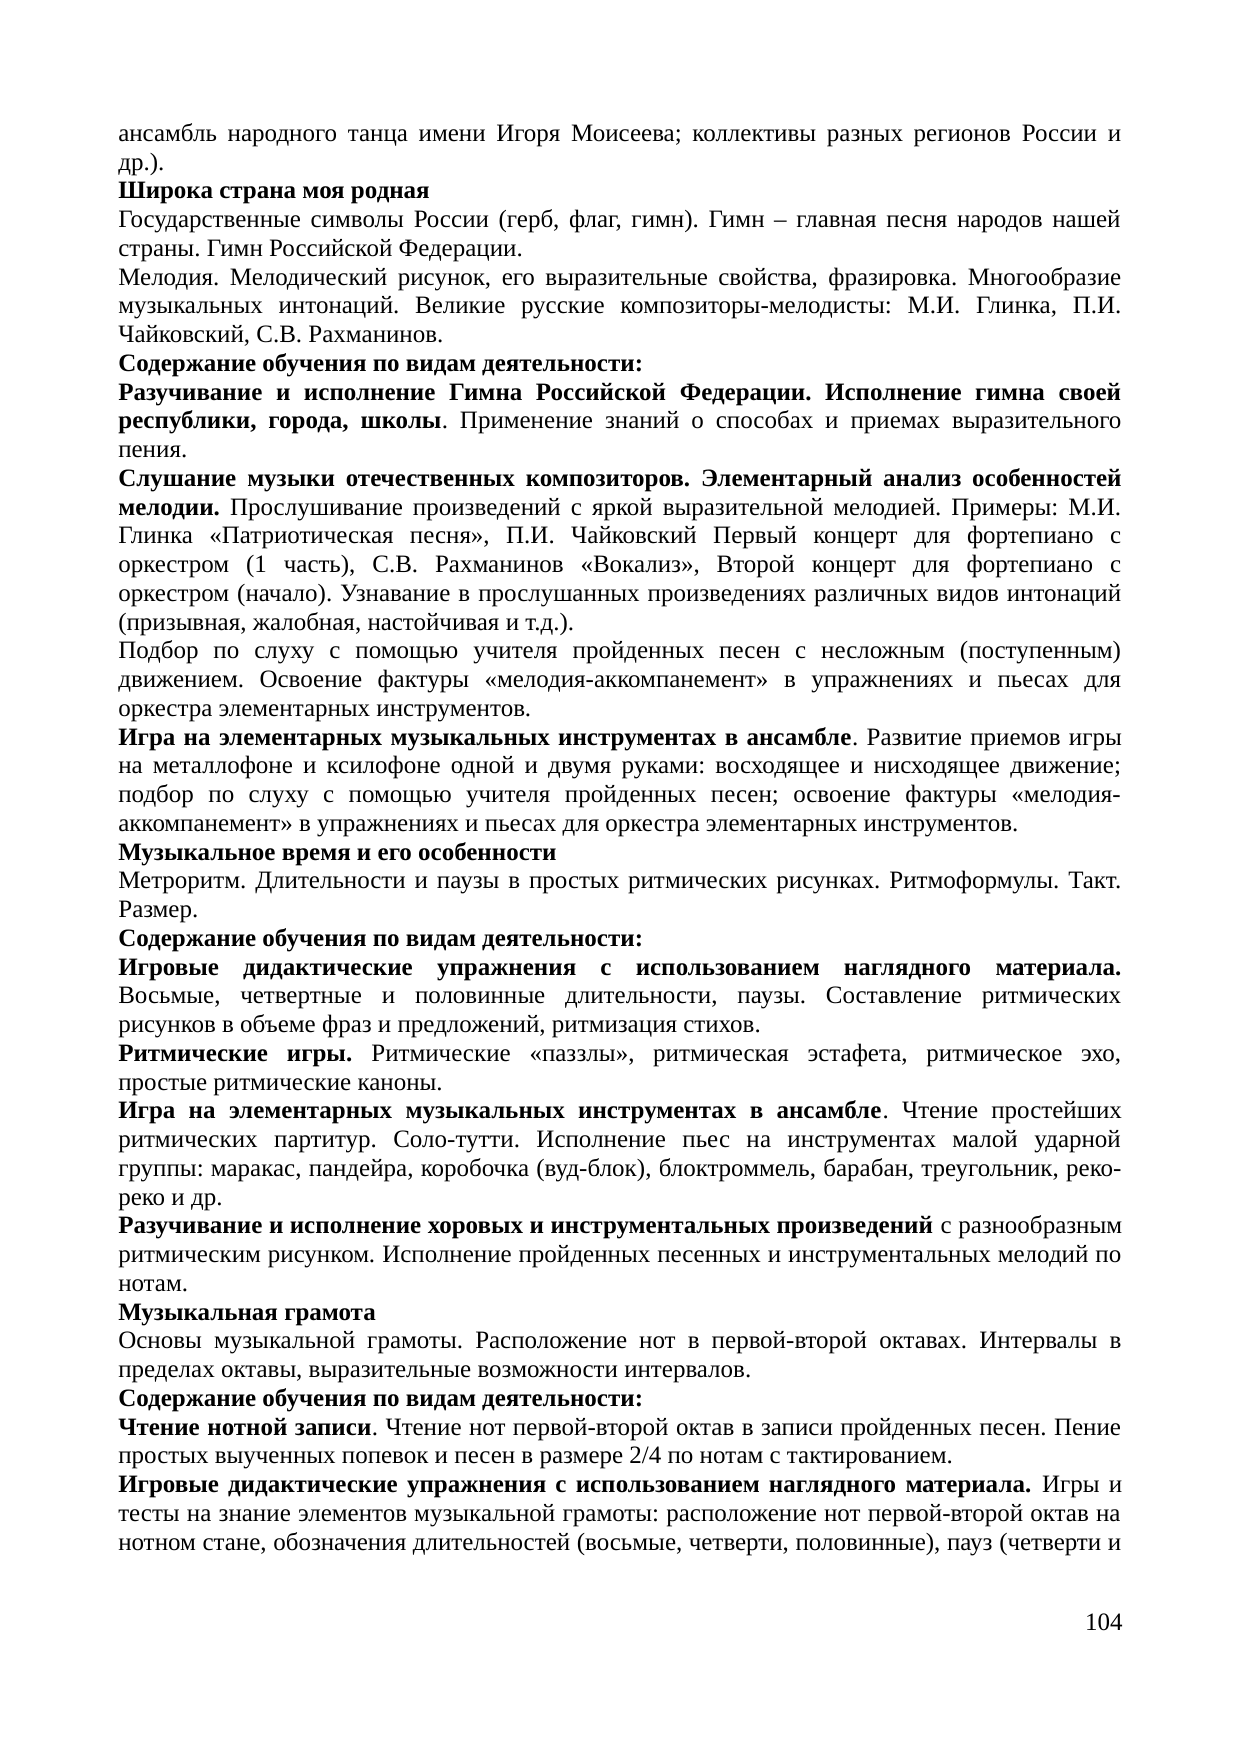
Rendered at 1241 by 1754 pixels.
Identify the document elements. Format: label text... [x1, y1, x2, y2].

text ансамбль народного танца имени Игоря Моисеева; коллективы разных регионов России и др.). [118, 118, 1122, 176]
text Игра на элементарных музыкальных инструментах в ансамбле. Развитие приемов игры на металлофоне и ксилофоне одной и двумя руками: восходящее и нисходящее движение; подбор по слуху с помощью учителя пройденных песен; освоение фактуры «мелодия-аккомпанемент» в упражнениях и пьесах для оркестра элементарных инструментов. [118, 722, 1122, 837]
text Игровые дидактические упражнения с использованием наглядного материала. Восьмые, четвертные и половинные длительности, паузы. Составление ритмических рисунков в объеме фраз и предложений, ритмизация стихов. [118, 952, 1122, 1038]
text Мелодия. Мелодический рисунок, его выразительные свойства, фразировка. Многообразие музыкальных интонаций. Великие русские композиторы-мелодисты: М.И. Глинка, П.И. Чайковский, С.В. Рахманинов. [118, 262, 1122, 348]
text Игра на элементарных музыкальных инструментах в ансамбле. Чтение простейших ритмических партитур. Соло-тутти. Исполнение пьес на инструментах малой ударной группы: маракас, пандейра, коробочка (вуд-блок), блоктроммель, барабан, треугольник, реко-реко и др. [118, 1096, 1122, 1211]
text Основы музыкальной грамоты. Расположение нот в первой-второй октавах. Интервалы в пределах октавы, выразительные возможности интервалов. [118, 1326, 1122, 1383]
text Содержание обучения по видам деятельности: [118, 923, 1122, 952]
text Содержание обучения по видам деятельности: [118, 348, 1122, 377]
text Чтение нотной записи. Чтение нот первой-второй октав в записи пройденных песен. Пение простых выученных попевок и песен в размере 2/4 по нотам с тактированием. [118, 1412, 1122, 1469]
text Широка страна моя родная [118, 176, 1122, 204]
text Слушание музыки отечественных композиторов. Элементарный анализ особенностей мелодии. Прослушивание произведений с яркой выразительной мелодией. Примеры: М.И. Глинка «Патриотическая песня», П.И. Чайковский Первый концерт для фортепиано с оркестром (1 часть), С.В. Рахманинов «Вокализ», Второй концерт для фортепиано с оркестром (начало). Узнавание в прослушанных произведениях различных видов интонаций (призывная, жалобная, настойчивая и т.д.). [118, 463, 1122, 636]
text Содержание обучения по видам деятельности: [118, 1383, 1122, 1412]
text Музыкальная грамота [118, 1297, 1122, 1326]
text Игровые дидактические упражнения с использованием наглядного материала. Игры и тесты на знание элементов музыкальной грамоты: расположение нот первой-второй октав на нотном стане, обозначения длительностей (восьмые, четверти, половинные), пауз (четверти и [118, 1469, 1122, 1556]
text Музыкальное время и его особенности [118, 837, 1122, 866]
text Подбор по слуху с помощью учителя пройденных песен с несложным (поступенным) движением. Освоение фактуры «мелодия-аккомпанемент» в упражнениях и пьесах для оркестра элементарных инструментов. [118, 636, 1122, 722]
text Ритмические игры. Ритмические «паззлы», ритмическая эстафета, ритмическое эхо, простые ритмические каноны. [118, 1038, 1122, 1096]
text Разучивание и исполнение хоровых и инструментальных произведений с разнообразным ритмическим рисунком. Исполнение пройденных песенных и инструментальных мелодий по нотам. [118, 1211, 1122, 1297]
text Государственные символы России (герб, флаг, гимн). Гимн – главная песня народов нашей страны. Гимн Российской Федерации. [118, 204, 1122, 262]
text Разучивание и исполнение Гимна Российской Федерации. Исполнение гимна своей республики, города, школы. Применение знаний о способах и приемах выразительного пения. [118, 377, 1122, 463]
text Метроритм. Длительности и паузы в простых ритмических рисунках. Ритмоформулы. Такт. Размер. [118, 866, 1122, 923]
